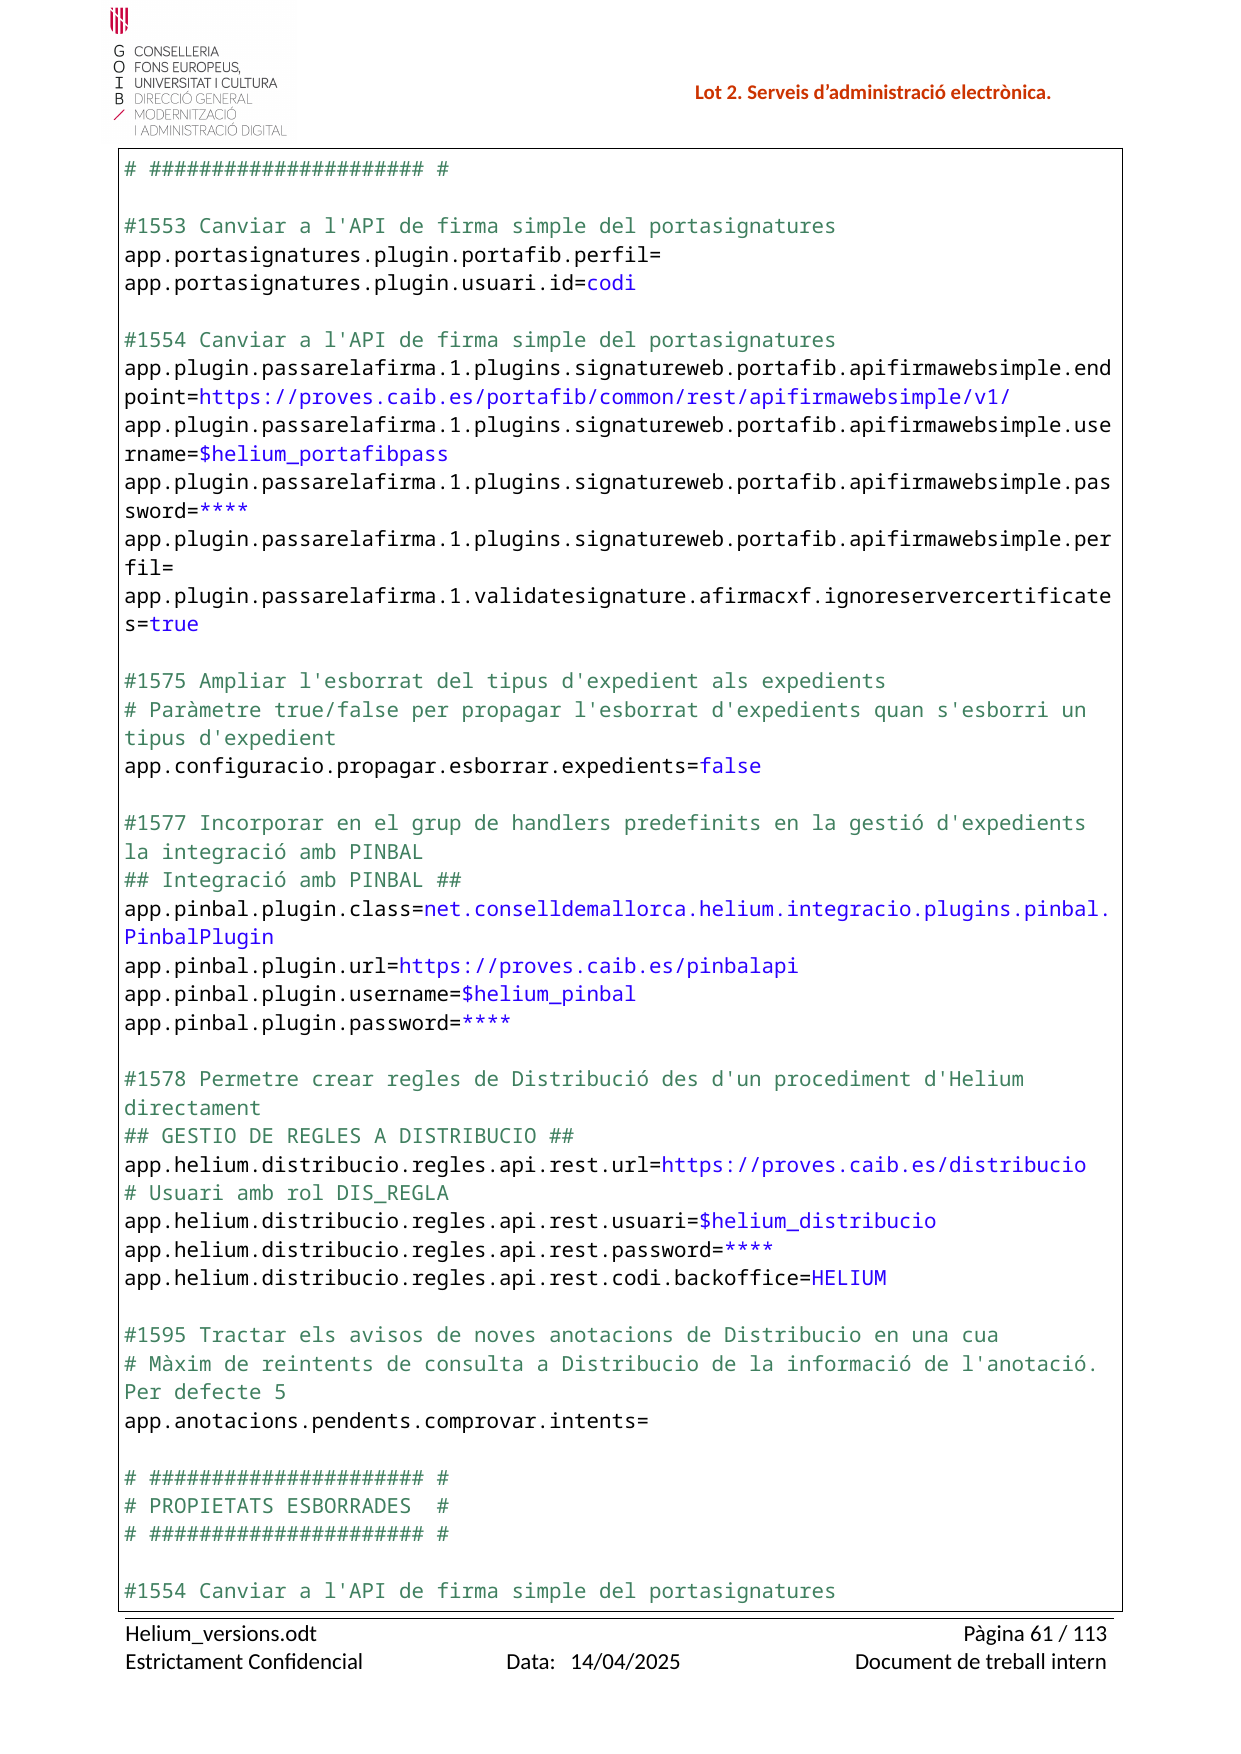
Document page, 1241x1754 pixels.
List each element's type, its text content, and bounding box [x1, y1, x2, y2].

table_header # ###################### # #1553 Canviar a l'API de firma simple del portasignatures app.portasignatures.plugin.portafib.perfil= app.portasignatures.plugin.usuari.id=codi #1554 Canviar a l'API de firma simple del portasignatures app.plugin.passarelafirma.1.plugins.signatureweb.portafib.apifirmawebsimple.endpoint=https://proves.caib.es/portafib/common/rest/apifirmawebsimple/v1/ app.plugin.passarelafirma.1.plugins.signatureweb.portafib.apifirmawebsimple.username=$helium_portafibpass app.plugin.passarelafirma.1.plugins.signatureweb.portafib.apifirmawebsimple.password=**** app.plugin.passarelafirma.1.plugins.signatureweb.portafib.apifirmawebsimple.perfil= app.plugin.passarelafirma.1.validatesignature.afirmacxf.ignoreservercertificates=true #1575 Ampliar l'esborrat del tipus d'expedient als expedients # Paràmetre true/false per propagar l'esborrat d'expedients quan s'esborri un tipus d'expedient app.configuracio.propagar.esborrar.expedients=false #1577 Incorporar en el grup de handlers predefinits en la gestió d'expedients la integració amb PINBAL ## Integració amb PINBAL ## app.pinbal.plugin.class=net.conselldemallorca.helium.integracio.plugins.pinbal.PinbalPlugin app.pinbal.plugin.url=https://proves.caib.es/pinbalapi app.pinbal.plugin.username=$helium_pinbal app.pinbal.plugin.password=**** #1578 Permetre crear regles de Distribució des d'un procediment d'Helium directament ## GESTIO DE REGLES A DISTRIBUCIO ## app.helium.distribucio.regles.api.rest.url=https://proves.caib.es/distribucio # Usuari amb rol DIS_REGLA app.helium.distribucio.regles.api.rest.usuari=$helium_distribucio app.helium.distribucio.regles.api.rest.password=**** app.helium.distribucio.regles.api.rest.codi.backoffice=HELIUM #1595 Tractar els avisos de noves anotacions de Distribucio en una cua # Màxim de reintents de consulta a Distribucio de la informació de l'anotació. Per defecte 5 app.anotacions.pendents.comprovar.intents= # ###################### # # PROPIETATS ESBORRADES # # ###################### # #1554 Canviar a l'API de firma simple del portasignatures [119, 149, 1122, 1611]
picture [100, 0, 297, 144]
